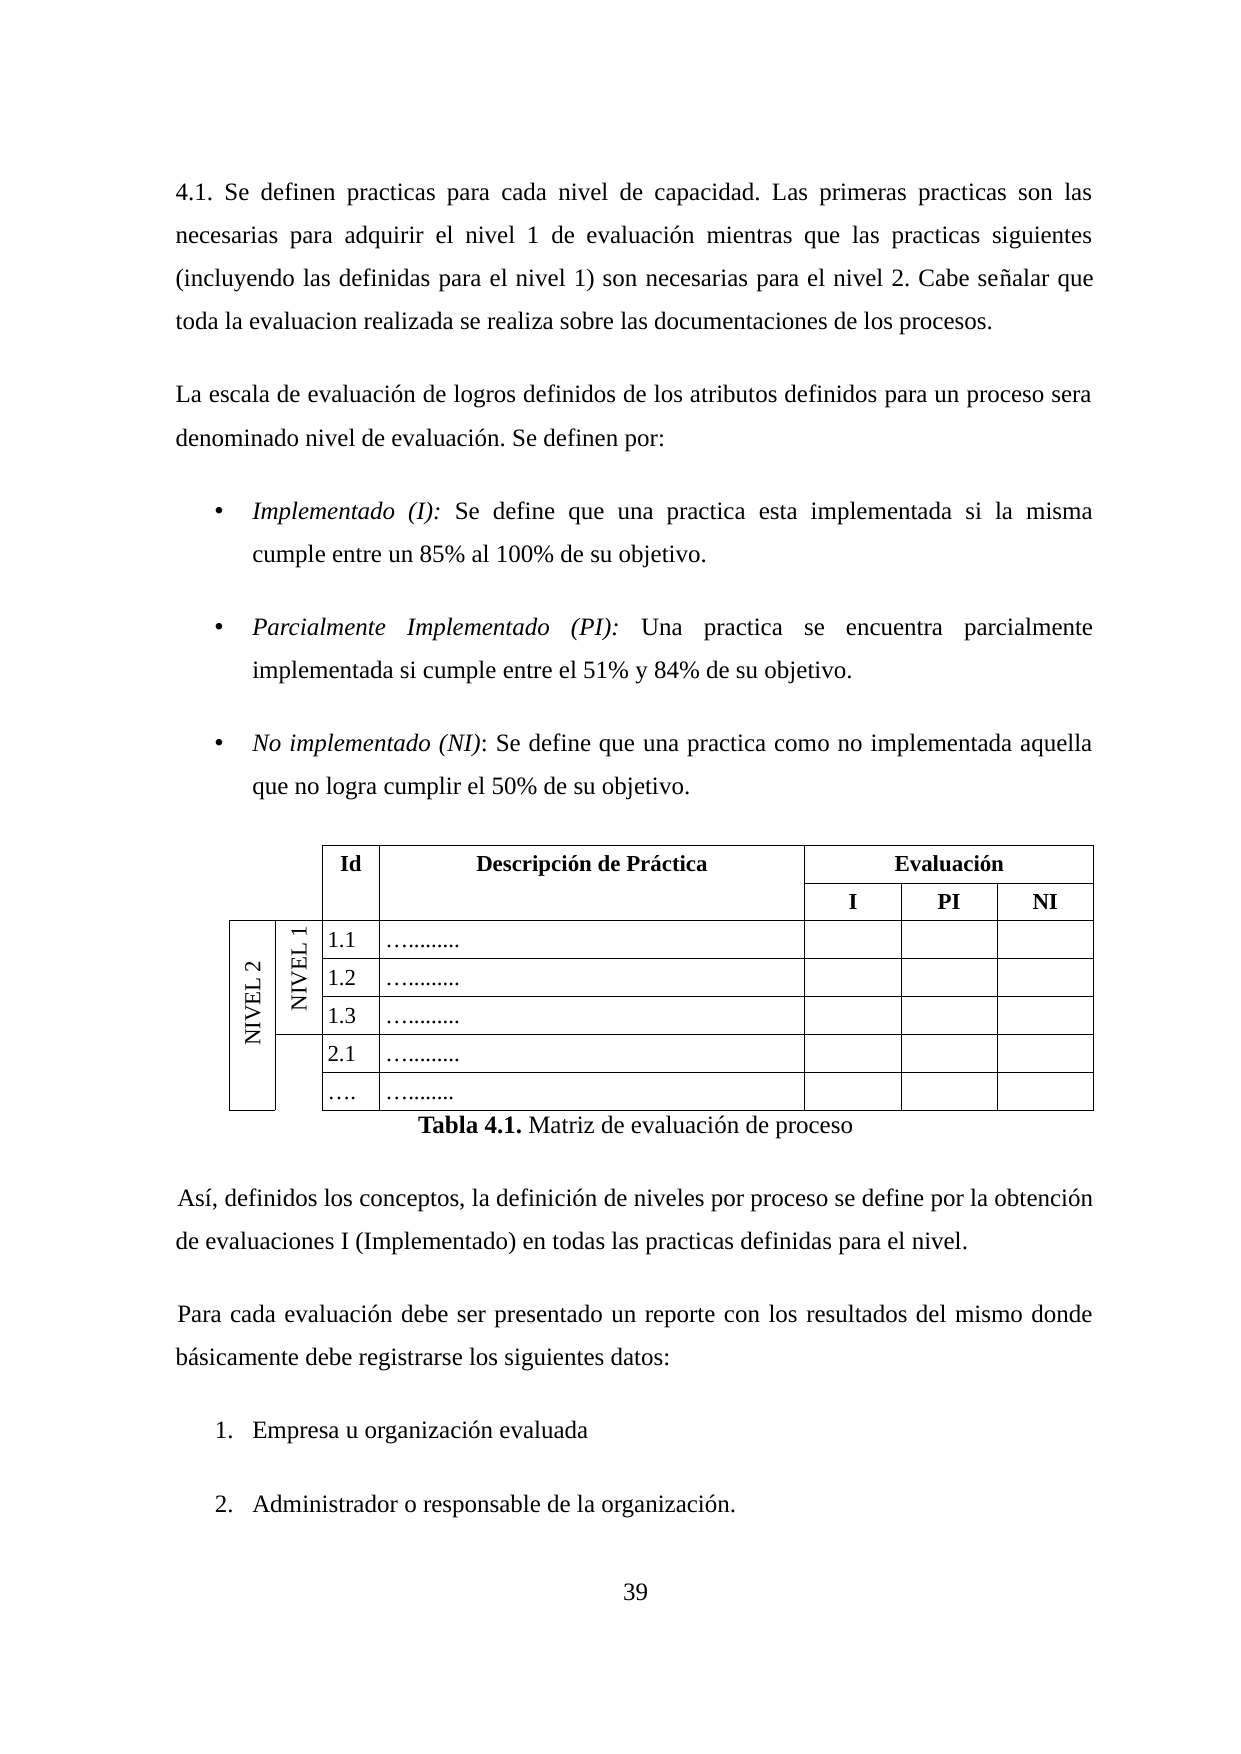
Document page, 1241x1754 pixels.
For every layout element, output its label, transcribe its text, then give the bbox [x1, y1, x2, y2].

table_cell …......... [380, 997, 804, 1034]
table_header [229, 845, 275, 920]
table_cell NI [998, 884, 1093, 920]
list Empresa u organización evaluada [214, 1416, 1093, 1444]
table_cell [998, 997, 1093, 1034]
table_cell [805, 1035, 901, 1072]
list Implementado (I): Se define que una practica esta implementada si la misma cumple entre un 85% al 100% de su objetivo. [214, 496, 1093, 568]
table_header [275, 845, 322, 920]
table_cell …......... [380, 959, 804, 996]
table_cell …........ [380, 1073, 804, 1110]
table_cell …......... [380, 921, 804, 958]
table_cell [902, 997, 997, 1034]
table_cell [998, 921, 1093, 958]
table_header Id [323, 846, 379, 920]
list La escala de evaluación de logros definidos de los atributos definidos para un proceso sera denominado nivel de evaluación. Se definen por: [175, 379, 1093, 451]
list Parcialmente Implementado (PI): Una practica se encuentra parcialmente implementada si cumple entre el 51% y 84% de su objetivo. [214, 612, 1093, 684]
text Así, definidos los conceptos, la definición de niveles por proceso se define por la obtención de evaluaciones I (Implementado) en todas las practicas definidas para el nivel. [175, 1183, 1093, 1255]
table_cell 1.3 [323, 997, 379, 1034]
table_cell …. [323, 1073, 379, 1110]
table_cell [276, 1072, 322, 1110]
table_cell [805, 997, 901, 1034]
table_cell [805, 1073, 901, 1110]
list No implementado (NI): Se define que una practica como no implementada aquella que no logra cumplir el 50% de su objetivo. [214, 728, 1093, 800]
table_cell [998, 1073, 1093, 1110]
table_cell 1.1 [323, 921, 379, 958]
table_cell 1.2 [323, 959, 379, 996]
table_cell …......... [380, 1035, 804, 1072]
table_cell [805, 921, 901, 958]
table_cell [805, 959, 901, 996]
table_header Evaluación [805, 846, 1093, 882]
table_cell [902, 959, 997, 996]
table_cell NIVEL 1 [276, 921, 322, 1034]
list Administrador o responsable de la organización. [214, 1489, 1093, 1517]
text Para cada evaluación debe ser presentado un reporte con los resultados del mismo donde básicamente debe registrarse los siguientes datos: [175, 1299, 1093, 1371]
table_cell I [805, 884, 901, 920]
table_cell [998, 959, 1093, 996]
table_cell [276, 1035, 322, 1072]
table_cell NIVEL 2 [230, 921, 275, 1110]
table_header Descripción de Práctica [380, 846, 804, 920]
text Tabla 4.1. Matriz de evaluación de proceso [175, 1110, 1093, 1139]
table_cell [902, 921, 997, 958]
list 4.1. Se definen practicas para cada nivel de capacidad. Las primeras practicas son las necesarias para adquirir el nivel 1 de evaluación mientras que las practicas siguientes (incluyendo las definidas para el nivel 1) son necesarias para el nivel 2. Cabe señalar que toda la evaluacion realizada se realiza sobre las documentaciones de los procesos. [175, 177, 1093, 335]
table_cell [902, 1035, 997, 1072]
table_cell [902, 1073, 997, 1110]
table_cell PI [902, 884, 997, 920]
table_cell [998, 1035, 1093, 1072]
table_cell 2.1 [323, 1035, 379, 1072]
